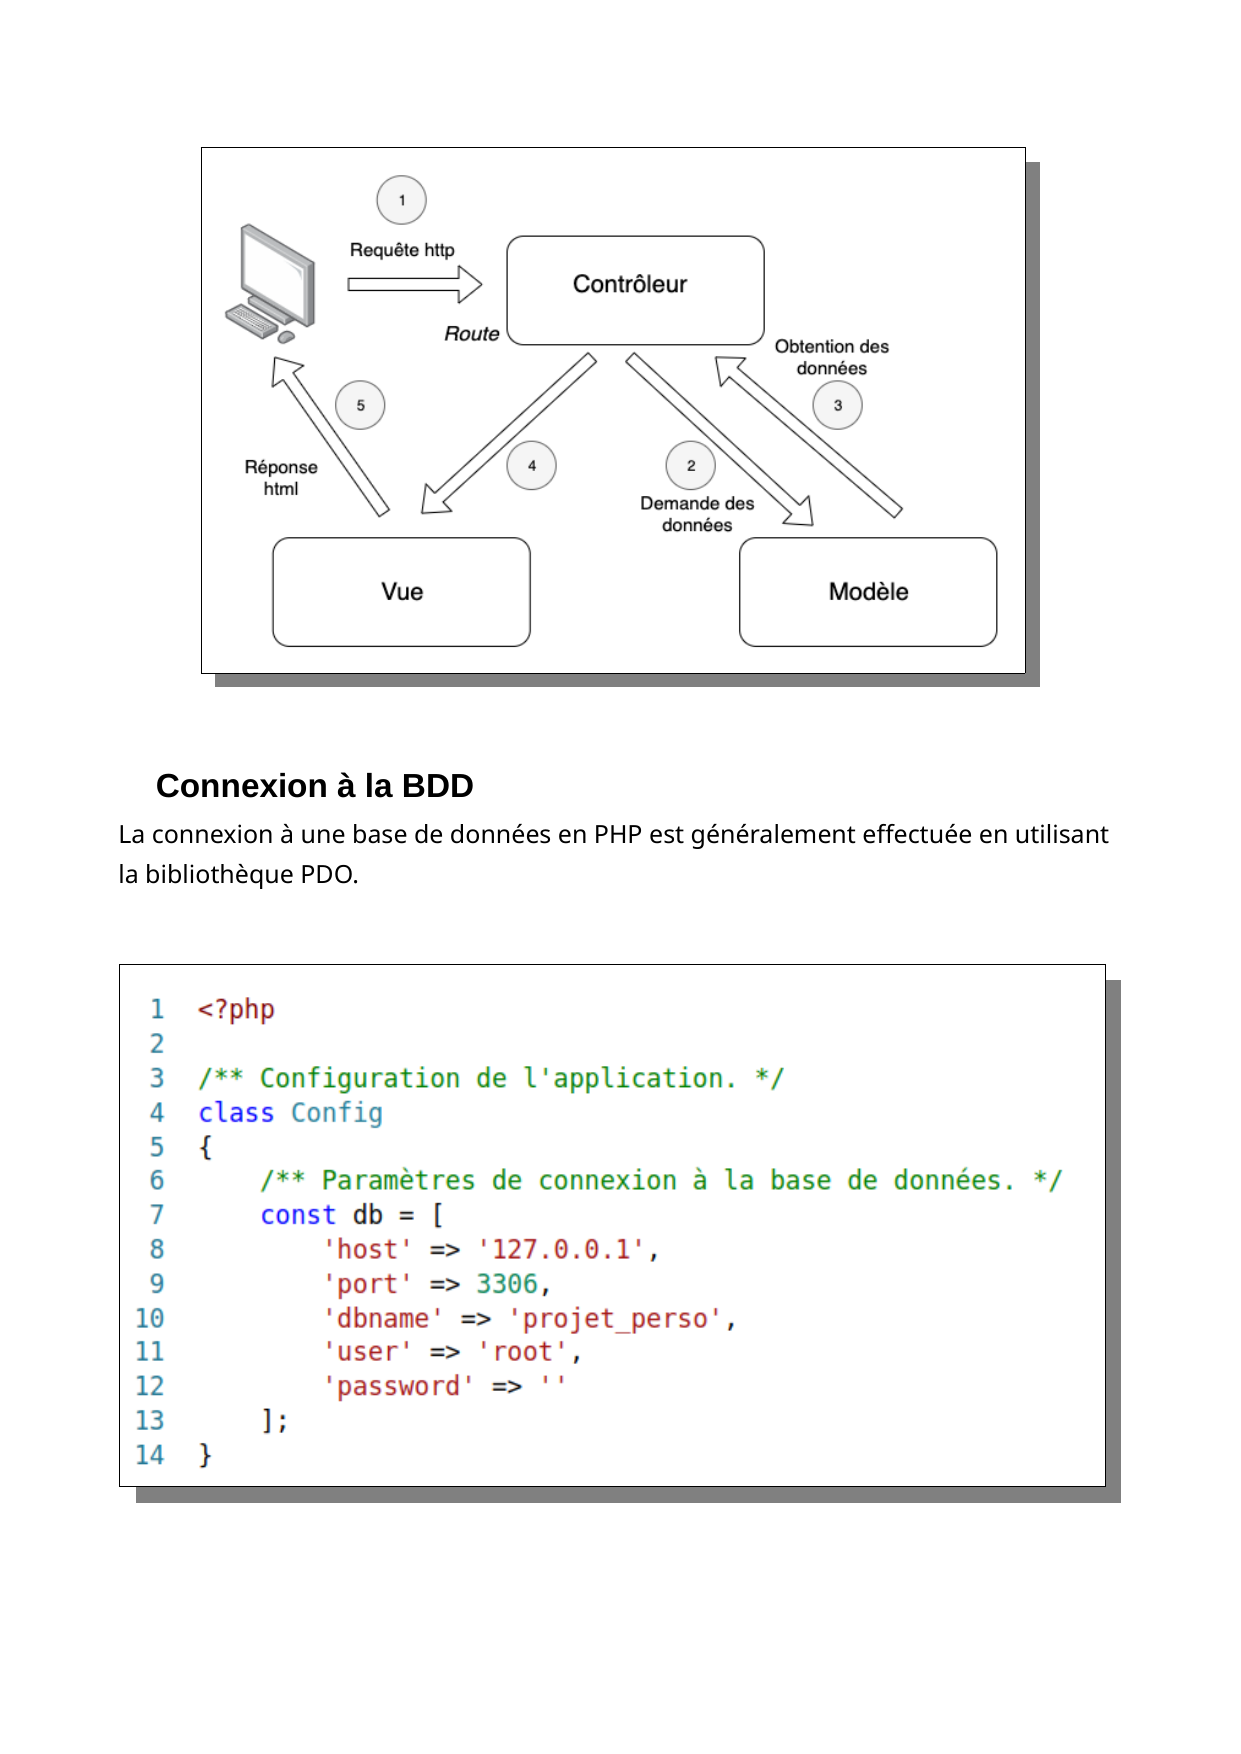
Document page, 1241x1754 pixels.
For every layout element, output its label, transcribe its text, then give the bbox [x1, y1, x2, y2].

picture [203, 150, 1022, 670]
subtitle Connexion à la BDD [156, 766, 1122, 805]
text La connexion à une base de données en PHP est généralement effectuée en utilisant la bibliothèque PDO. [118, 817, 1122, 890]
picture [122, 967, 1102, 1484]
